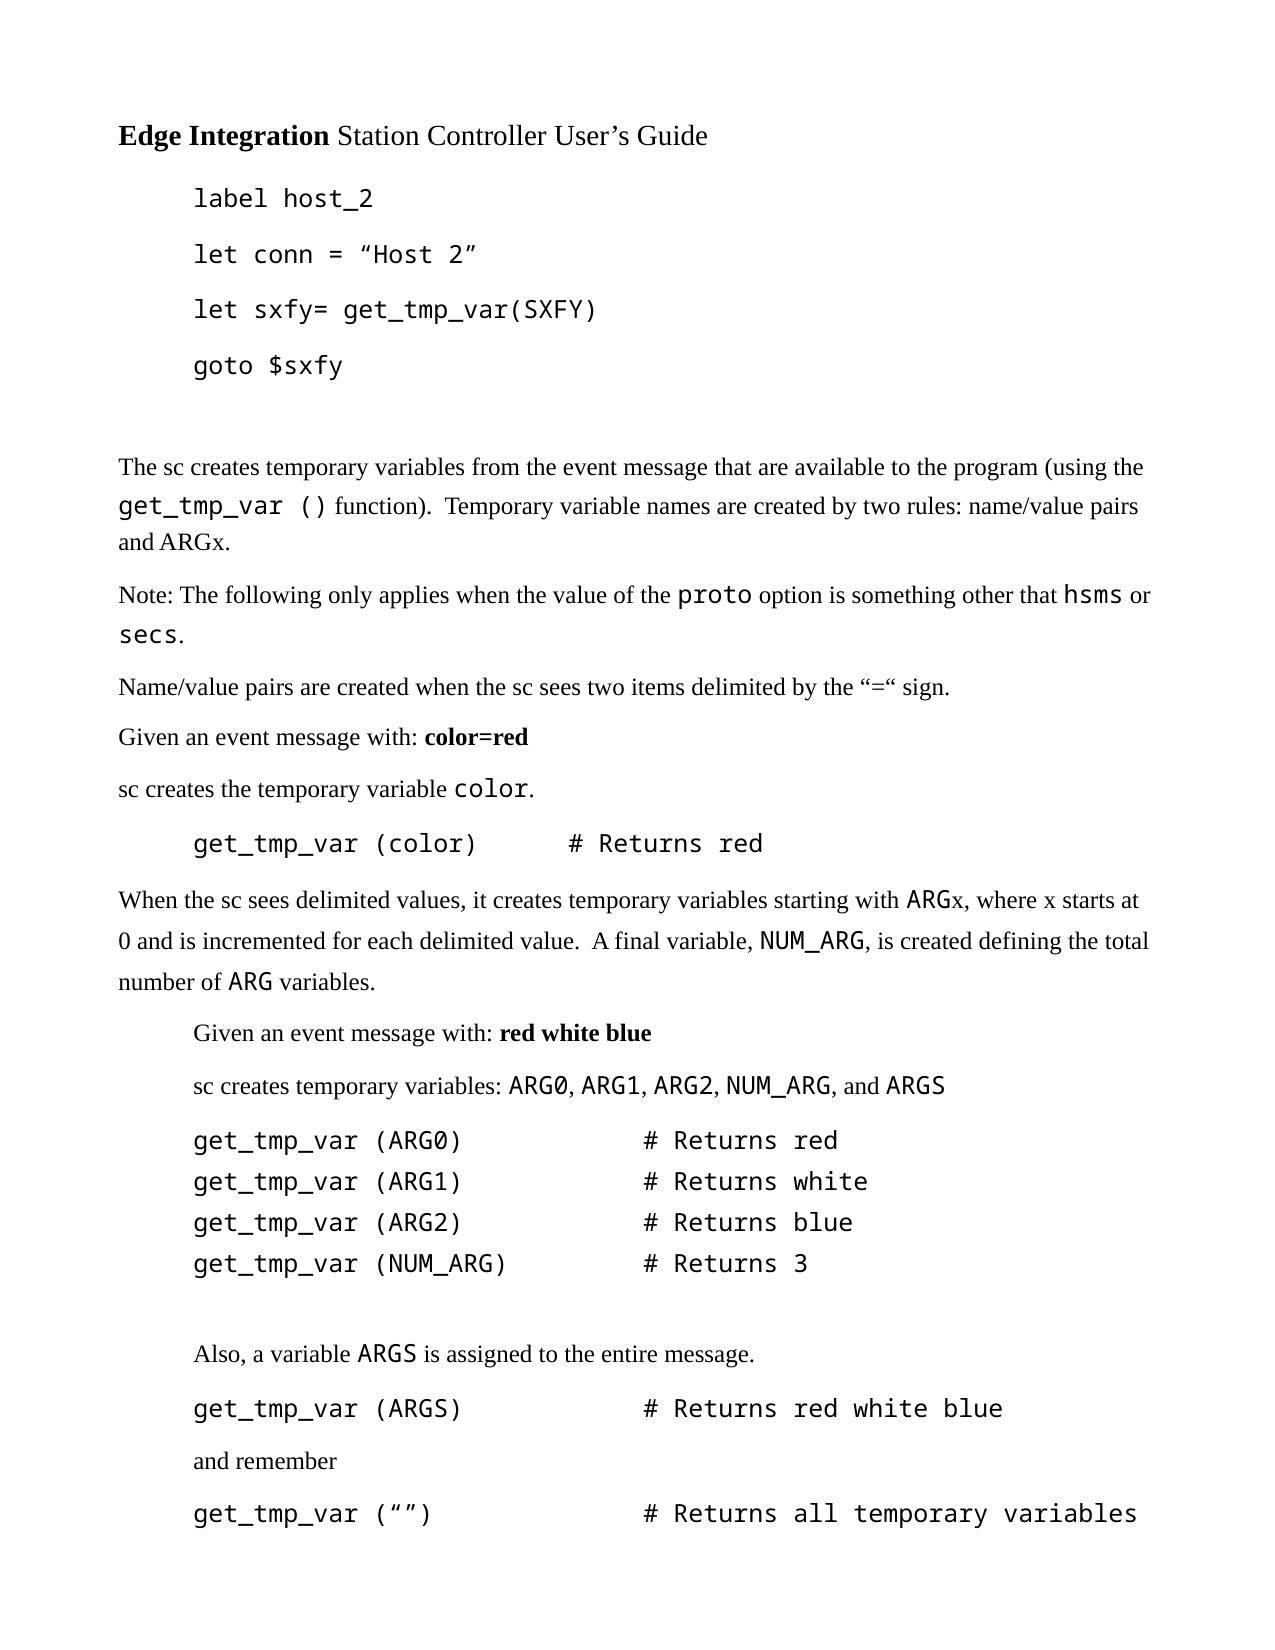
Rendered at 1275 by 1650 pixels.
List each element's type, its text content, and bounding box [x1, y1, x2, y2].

text Note: The following only applies when the value of the proto option is something other that hsms or secs. [118, 576, 1157, 651]
text Name/value pairs are created when the sc sees two items delimited by the “=“ sign. [118, 672, 1157, 701]
text get_tmp_var (NUM_ARG) # Returns 3 [193, 1246, 1157, 1279]
text get_tmp_var (ARG2) # Returns blue [193, 1205, 1157, 1239]
text get_tmp_var (ARGS) # Returns red white blue [193, 1391, 1157, 1425]
text get_tmp_var (ARG0) # Returns red [193, 1123, 1157, 1157]
text let conn = “Host 2” [193, 237, 1157, 271]
text When the sc sees delimited values, it creates temporary variables starting with ARGx, where x starts at 0 and is incremented for each delimited value. A final variable, NUM_ARG, is created defining the total number of ARG variables. [118, 881, 1157, 997]
text Also, a variable ARGS is assigned to the entire message. [193, 1335, 1157, 1369]
text get_tmp_var (“”) # Returns all temporary variables [193, 1495, 1157, 1529]
text The sc creates temporary variables from the event message that are available to the program (using the get_tmp_var () function). Temporary variable names are created by two rules: name/value pairs and ARGx. [118, 452, 1157, 556]
text label host_2 [193, 181, 1157, 215]
text Given an event message with: red white blue [193, 1018, 1157, 1047]
text goto $sxfy [193, 347, 1157, 381]
text get_tmp_var (color) # Returns red [193, 826, 1157, 860]
text and remember [193, 1446, 1157, 1475]
text get_tmp_var (ARG1) # Returns white [193, 1164, 1157, 1198]
text sc creates temporary variables: ARG0, ARG1, ARG2, NUM_ARG, and ARGS [193, 1068, 1157, 1102]
text sc creates the temporary variable color. [118, 771, 1157, 805]
text let sxfy= get_tmp_var(SXFY) [193, 292, 1157, 326]
text Given an event message with: color=red [118, 722, 1157, 750]
